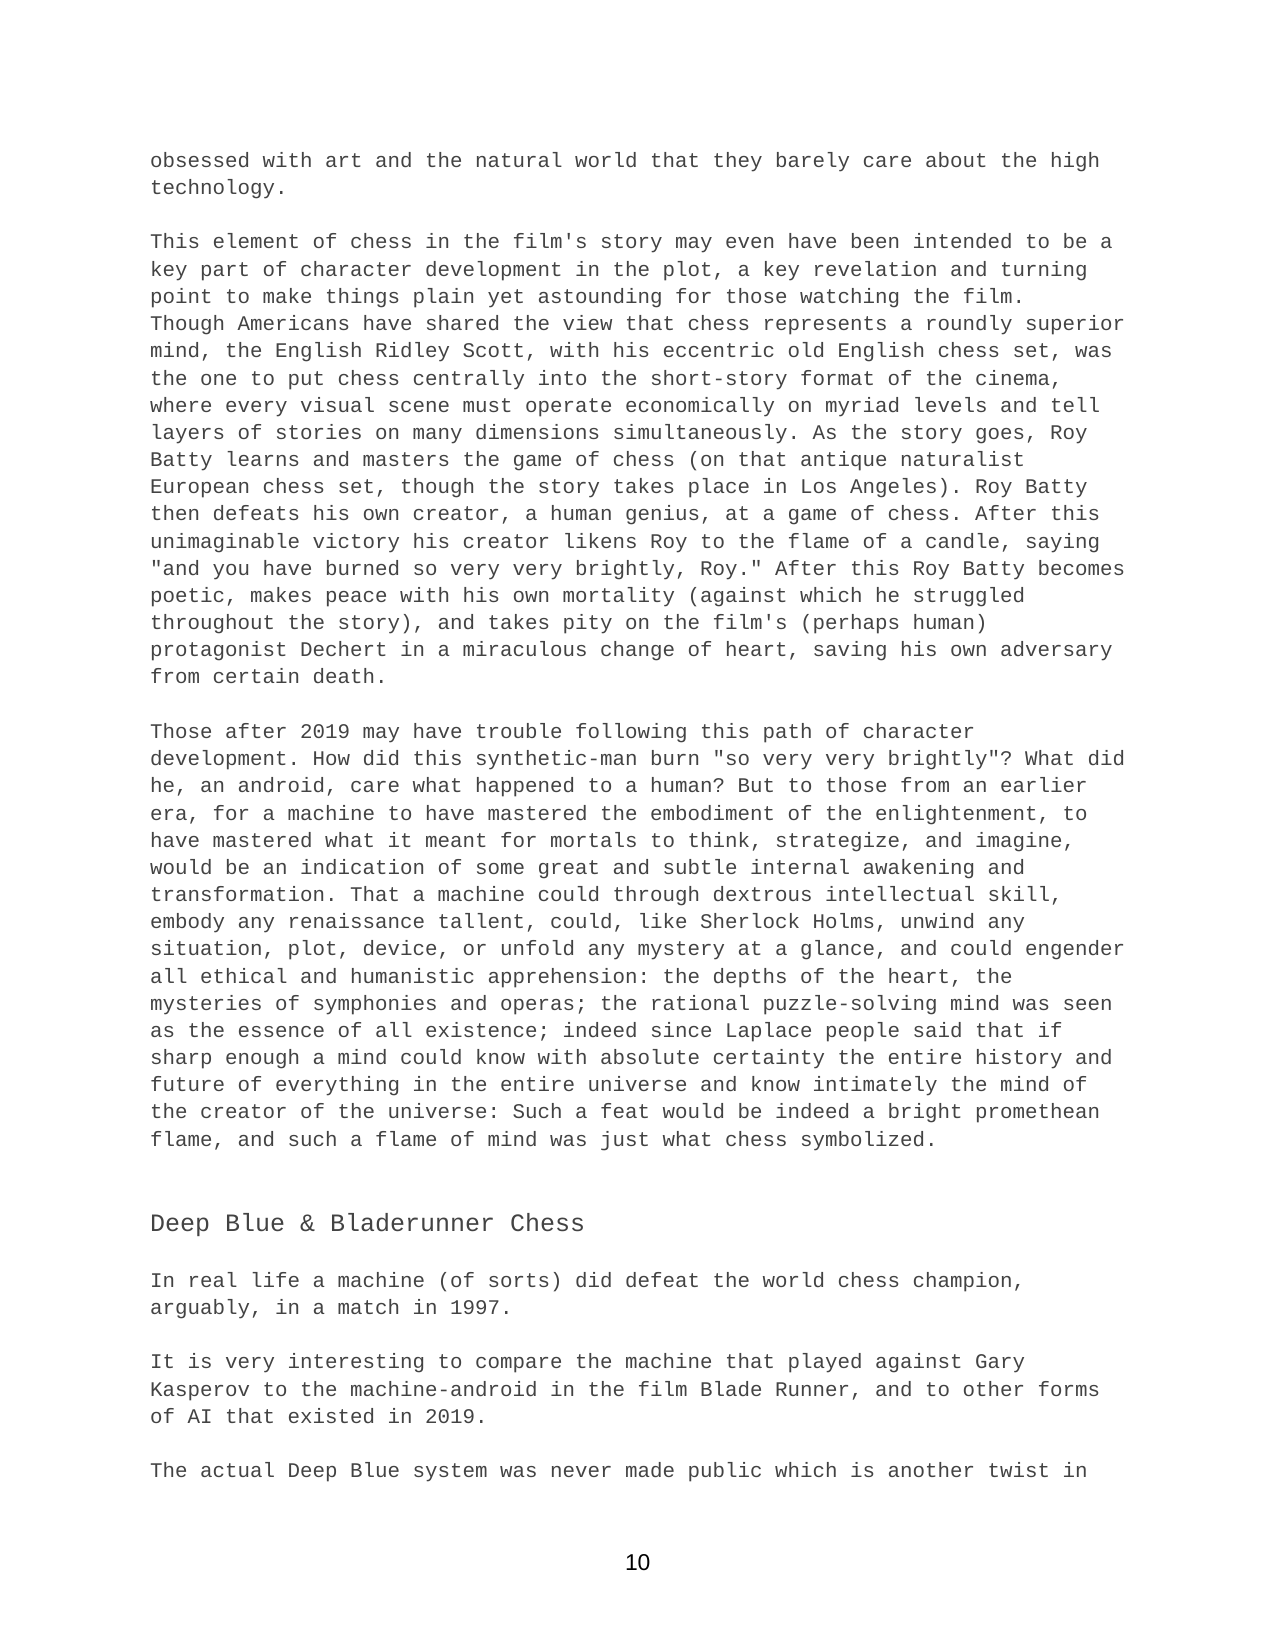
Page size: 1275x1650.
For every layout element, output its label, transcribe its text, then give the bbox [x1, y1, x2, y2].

text Deep Blue & Bladerunner Chess [150, 1210, 1125, 1239]
text This element of chess in the film's story may even have been intended to be a key part of character development in the plot, a key revelation and turning point to make things plain yet astounding for those watching the film. [150, 232, 1125, 309]
text It is very interesting to compare the machine that played against Gary Kasperov to the machine-android in the film Blade Runner, and to other forms of AI that existed in 2019. [150, 1352, 1125, 1429]
text The actual Deep Blue system was never made public which is another twist in [150, 1460, 1125, 1484]
text obsessed with art and the natural world that they barely care about the high technology. [150, 150, 1125, 201]
text Though Americans have shared the view that chess represents a roundly superior mind, the English Ridley Scott, with his eccentric old English chess set, was the one to put chess centrally into the short-story format of the cinema, where every visual scene must operate economically on myriad levels and tell layers of stories on many dimensions simultaneously. As the story goes, Roy Batty learns and masters the game of chess (on that antique naturalist European chess set, though the story takes place in Los Angeles). Roy Batty then defeats his own creator, a human genius, at a game of chess. After this unimaginable victory his creator likens Roy to the flame of a candle, saying "and you have burned so very very brightly, Roy." After this Roy Batty becomes poetic, makes peace with his own mortality (against which he struggled throughout the story), and takes pity on the film's (perhaps human) protagonist Dechert in a miraculous change of heart, saving his own adversary from certain death. [150, 313, 1125, 690]
text Those after 2019 may have trouble following this path of character development. How did this synthetic-man burn "so very very brightly"? What did he, an android, care what happened to a human? But to those from an earlier era, for a machine to have mastered the embodiment of the enlightenment, to have mastered what it meant for mortals to think, strategize, and imagine, would be an indication of some great and subtle internal awakening and transformation. That a machine could through dextrous intellectual skill, embody any renaissance tallent, could, like Sherlock Holms, unwind any situation, plot, device, or unfold any mystery at a glance, and could engender all ethical and humanistic apprehension: the depths of the heart, the mysteries of symphonies and operas; the rational puzzle-solving mind was seen as the essence of all existence; indeed since Laplace people said that if sharp enough a mind could know with absolute certainty the entire history and future of everything in the entire universe and know intimately the mind of the creator of the universe: Such a feat would be indeed a bright promethean flame, and such a flame of mind was just what chess symbolized. [150, 721, 1125, 1152]
text In real life a machine (of sorts) did defeat the world chess champion, arguably, in a match in 1997. [150, 1270, 1125, 1321]
